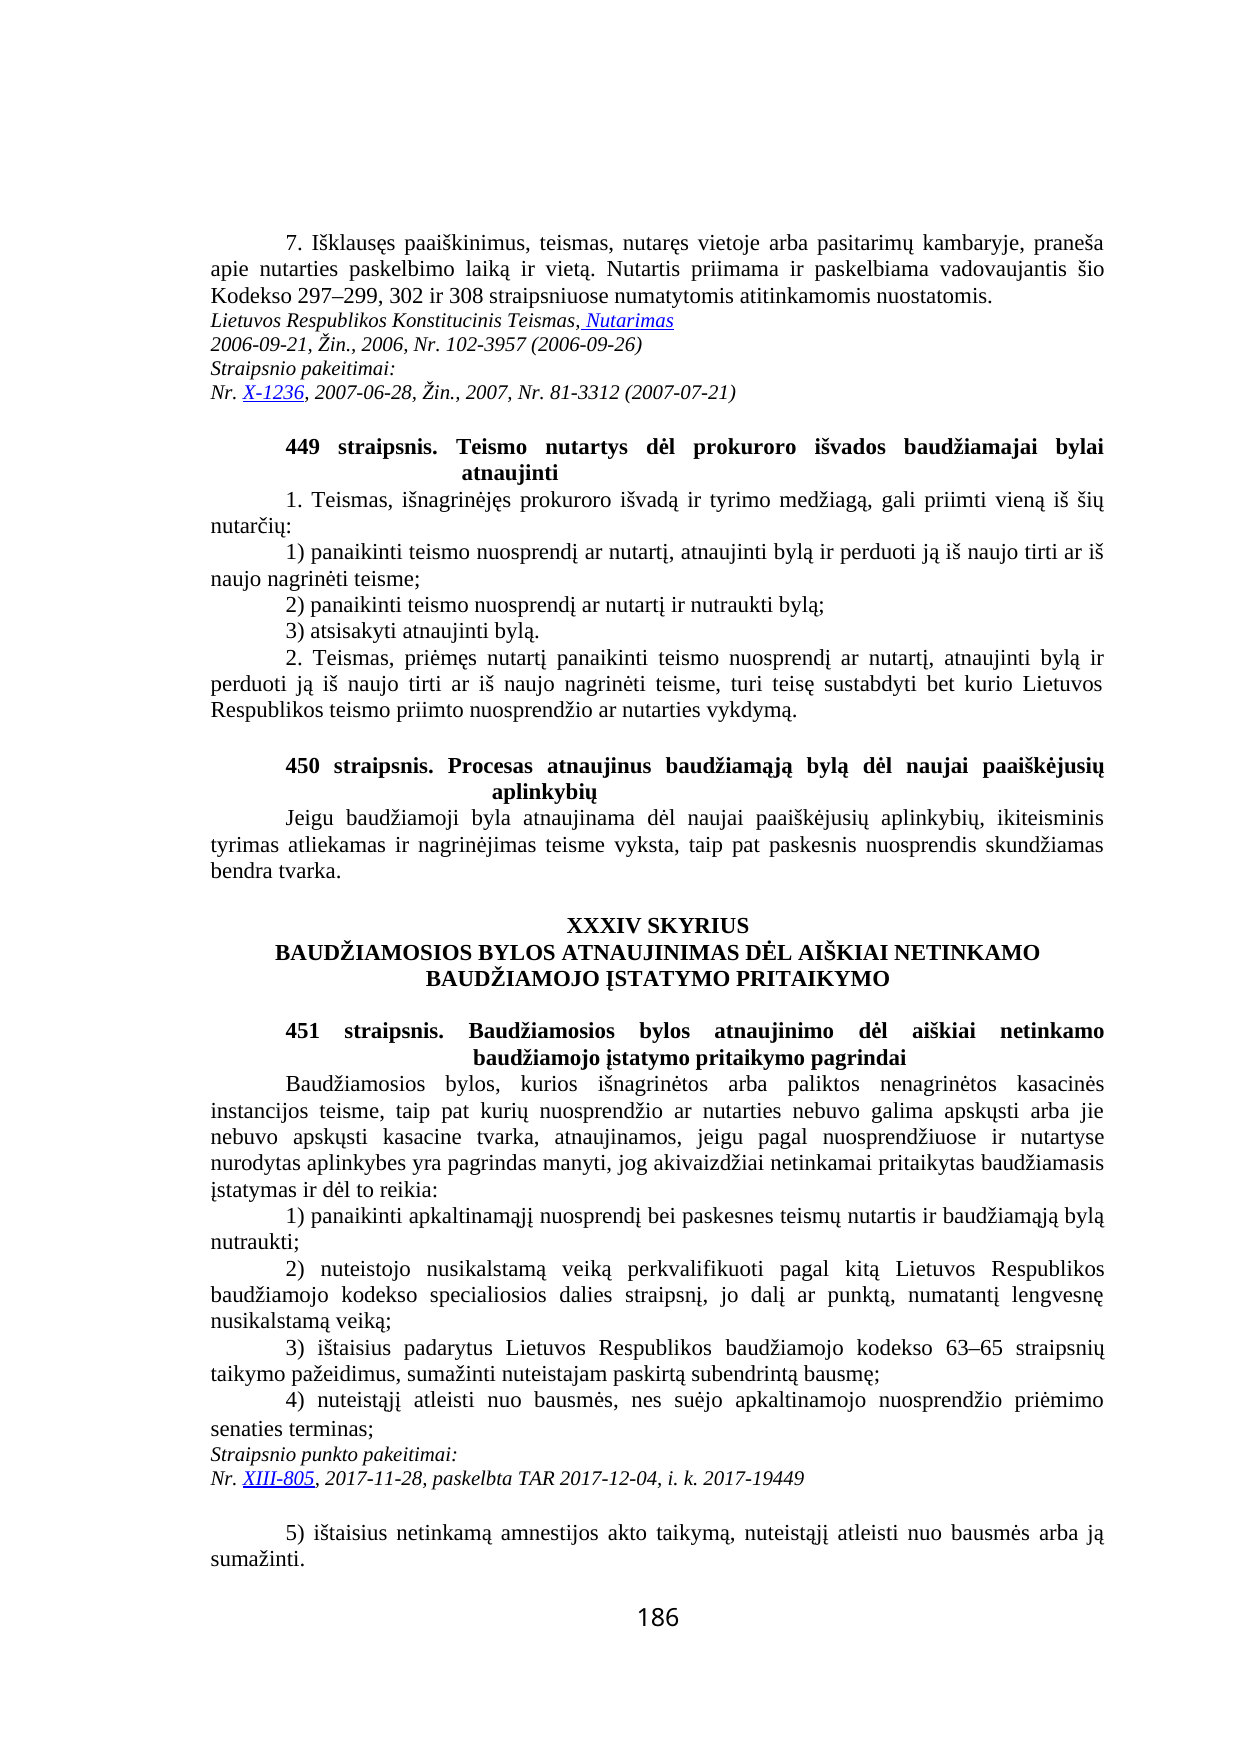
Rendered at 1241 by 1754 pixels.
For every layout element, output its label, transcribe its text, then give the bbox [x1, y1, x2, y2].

text Nr. X-1236, 2007-06-28, Žin., 2007, Nr. 81-3312 (2007-07-21) [210, 380, 1105, 404]
text Jeigu baudžiamoji byla atnaujinama dėl naujai paaiškėjusių aplinkybių, ikiteisminis tyrimas atliekamas ir nagrinėjimas teisme vyksta, taip pat paskesnis nuosprendis skundžiamas bendra tvarka. [210, 804, 1105, 883]
text 2006-09-21, Žin., 2006, Nr. 102-3957 (2006-09-26) [210, 332, 1105, 356]
text Baudžiamosios bylos, kurios išnagrinėtos arba paliktos nenagrinėtos kasacinės instancijos teisme, taip pat kurių nuosprendžio ar nutarties nebuvo galima apskųsti arba jie nebuvo apskųsti kasacine tvarka, atnaujinamos, jeigu pagal nuosprendžiuose ir nutartyse nurodytas aplinkybes yra pagrindas manyti, jog akivaizdžiai netinkamai pritaikytas baudžiamasis įstatymas ir dėl to reikia: [210, 1070, 1105, 1202]
text 7. Išklausęs paaiškinimus, teismas, nutaręs vietoje arba pasitarimų kambaryje, praneša apie nutarties paskelbimo laiką ir vietą. Nutartis priimama ir paskelbiama vadovaujantis šio Kodekso 297–299, 302 ir 308 straipsniuose numatytomis atitinkamomis nuostatomis. [210, 229, 1105, 308]
text BAUDŽIAMOSIOS BYLOS ATNAUJINIMAS DĖL AIŠKIAI NETINKAMO BAUDŽIAMOJO ĮSTATYMO PRITAIKYMO [210, 938, 1105, 991]
text 5) ištaisius netinkamą amnestijos akto taikymą, nuteistąjį atleisti nuo bausmės arba ją sumažinti. [210, 1518, 1105, 1571]
subtitle XXXIV SKYRIUS [210, 912, 1105, 938]
text 2) panaikinti teismo nuosprendį ar nutartį ir nutraukti bylą; [210, 591, 1105, 617]
text 3) atsisakyti atnaujinti bylą. [210, 617, 1105, 644]
text 1) panaikinti teismo nuosprendį ar nutartį, atnaujinti bylą ir perduoti ją iš naujo tirti ar iš naujo nagrinėti teisme; [210, 538, 1105, 591]
text 4) nuteistąjį atleisti nuo bausmės, nes suėjo apkaltinamojo nuosprendžio priėmimo senaties terminas; [210, 1387, 1105, 1442]
text 1) panaikinti apkaltinamąjį nuosprendį bei paskesnes teismų nutartis ir baudžiamąją bylą nutraukti; [210, 1202, 1105, 1255]
text Lietuvos Respublikos Konstitucinis Teismas, Nutarimas [210, 308, 1105, 332]
text Straipsnio punkto pakeitimai: [210, 1442, 1105, 1466]
text 449 straipsnis. Teismo nutartys dėl prokuroro išvados baudžiamajai bylai atnaujinti [285, 433, 1105, 486]
text 3) ištaisius padarytus Lietuvos Respublikos baudžiamojo kodekso 63–65 straipsnių taikymo pažeidimus, sumažinti nuteistajam paskirtą subendrintą bausmę; [210, 1334, 1105, 1387]
text 450 straipsnis. Procesas atnaujinus baudžiamąją bylą dėl naujai paaiškėjusių aplinkybių [285, 752, 1105, 804]
text 451 straipsnis. Baudžiamosios bylos atnaujinimo dėl aiškiai netinkamo baudžiamojo įstatymo pritaikymo pagrindai [285, 1018, 1105, 1070]
text 2) nuteistojo nusikalstamą veiką perkvalifikuoti pagal kitą Lietuvos Respublikos baudžiamojo kodekso specialiosios dalies straipsnį, jo dalį ar punktą, numatantį lengvesnę nusikalstamą veiką; [210, 1255, 1105, 1334]
text Nr. XIII-805, 2017-11-28, paskelbta TAR 2017-12-04, i. k. 2017-19449 [210, 1466, 1105, 1490]
text 1. Teismas, išnagrinėjęs prokuroro išvadą ir tyrimo medžiagą, gali priimti vieną iš šių nutarčių: [210, 486, 1105, 538]
text Straipsnio pakeitimai: [210, 356, 1105, 380]
text 2. Teismas, priėmęs nutartį panaikinti teismo nuosprendį ar nutartį, atnaujinti bylą ir perduoti ją iš naujo tirti ar iš naujo nagrinėti teisme, turi teisę sustabdyti bet kurio Lietuvos Respublikos teismo priimto nuosprendžio ar nutarties vykdymą. [210, 644, 1105, 723]
